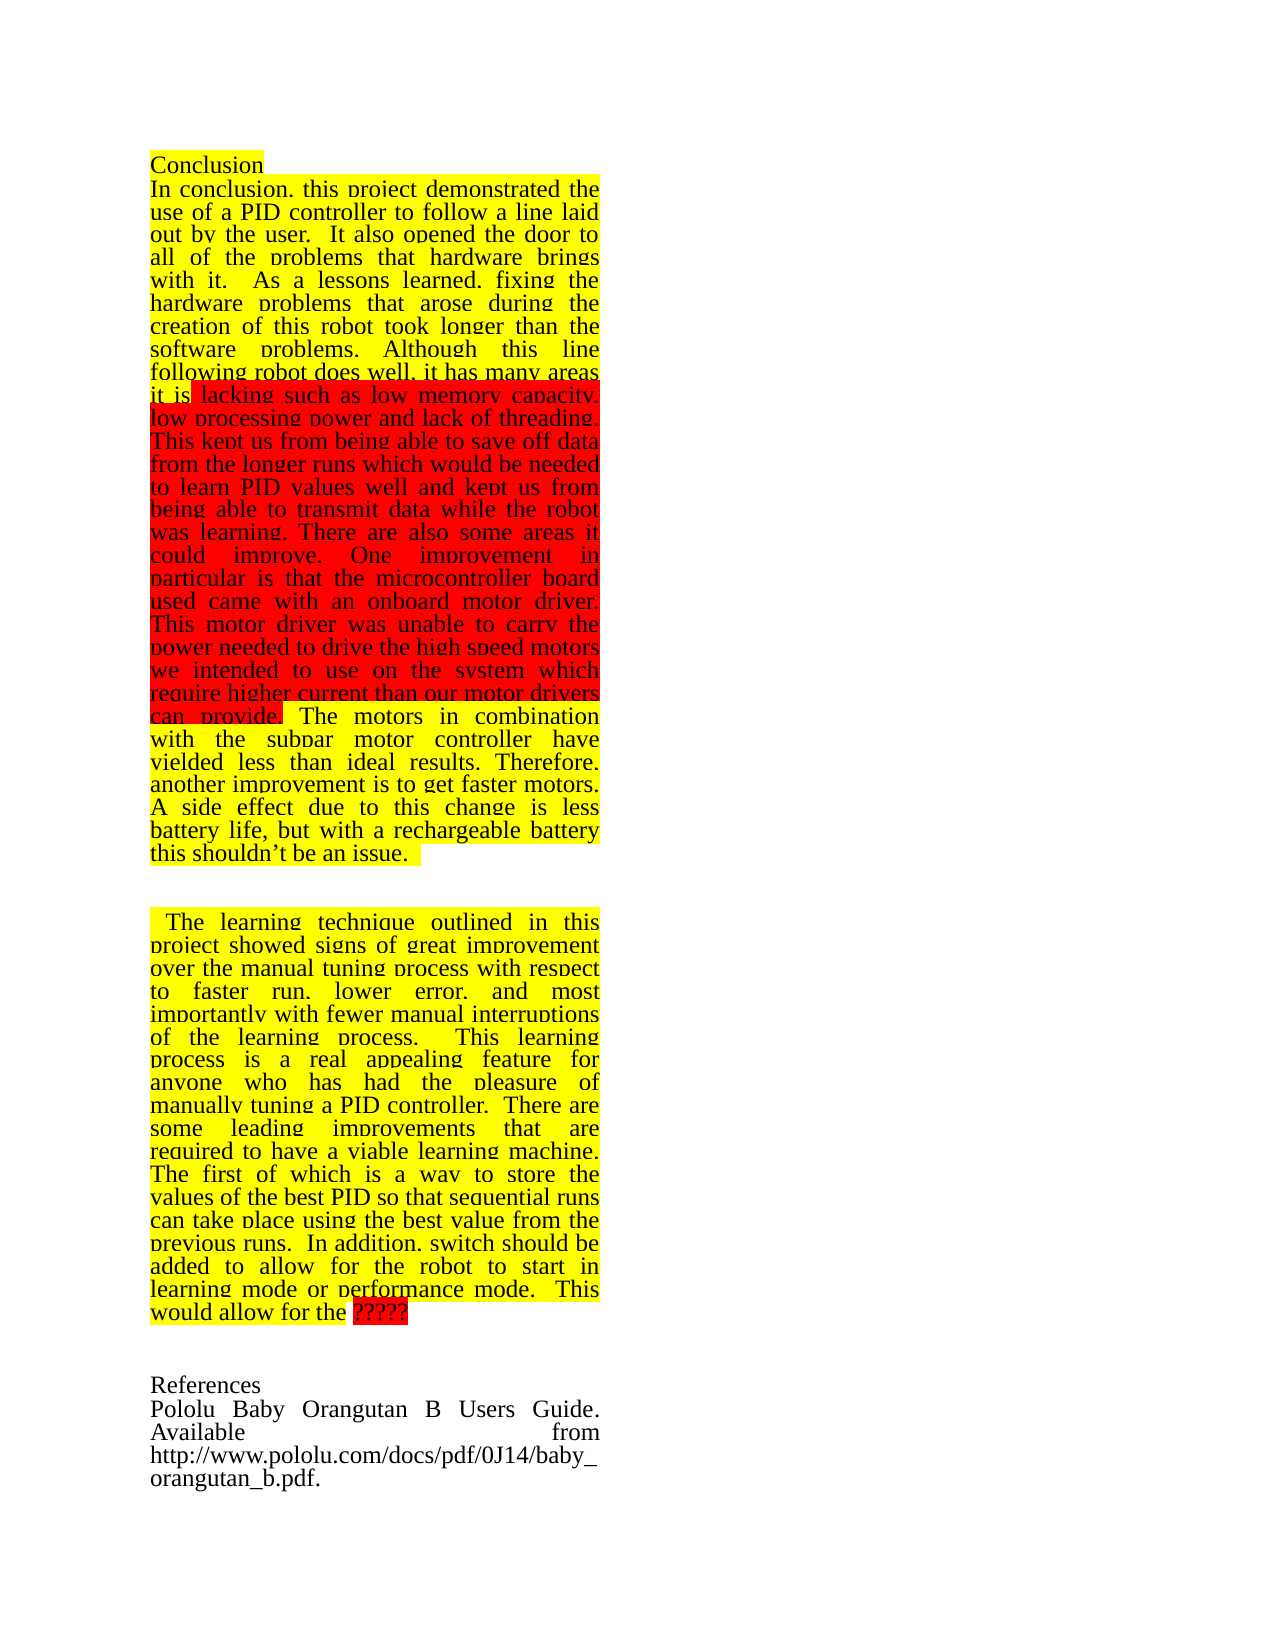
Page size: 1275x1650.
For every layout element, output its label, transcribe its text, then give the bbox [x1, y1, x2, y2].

subtitle Conclusion [150, 150, 600, 179]
text The learning technique outlined in this project showed signs of great improvement over the manual tuning process with respect to faster run, lower error, and most importantly with fewer manual interruptions of the learning process. This learning process is a real appealing feature for anyone who has had the pleasure of manually tuning a PID controller. There are some leading improvements that are required to have a viable learning machine. The first of which is a way to store the values of the best PID so that sequential runs can take place using the best value from the previous runs. In addition, switch should be added to allow for the robot to start in learning mode or performance mode. This would allow for the ????? [150, 912, 600, 1324]
subtitle References [150, 1370, 600, 1399]
text Pololu Baby Orangutan B Users Guide. Available from http://www.pololu.com/docs/pdf/0J14/baby_orangutan_b.pdf. [150, 1399, 600, 1491]
text In conclusion, this project demonstrated the use of a PID controller to follow a line laid out by the user. It also opened the door to all of the problems that hardware brings with it. As a lessons learned, fixing the hardware problems that arose during the creation of this robot took longer than the software problems. Although this line following robot does well, it has many areas it is lacking such as low memory capacity, low processing power and lack of threading. This kept us from being able to save off data from the longer runs which would be needed to learn PID values well and kept us from being able to transmit data while the robot was learning. There are also some areas it could improve. One improvement in particular is that the microcontroller board used came with an onboard motor driver. This motor driver was unable to carry the power needed to drive the high speed motors we intended to use on the system which require higher current than our motor drivers can provide. The motors in combination with the subpar motor controller have yielded less than ideal results. Therefore, another improvement is to get faster motors. A side effect due to this change is less battery life, but with a rechargeable battery this shouldn’t be an issue. [150, 179, 600, 866]
